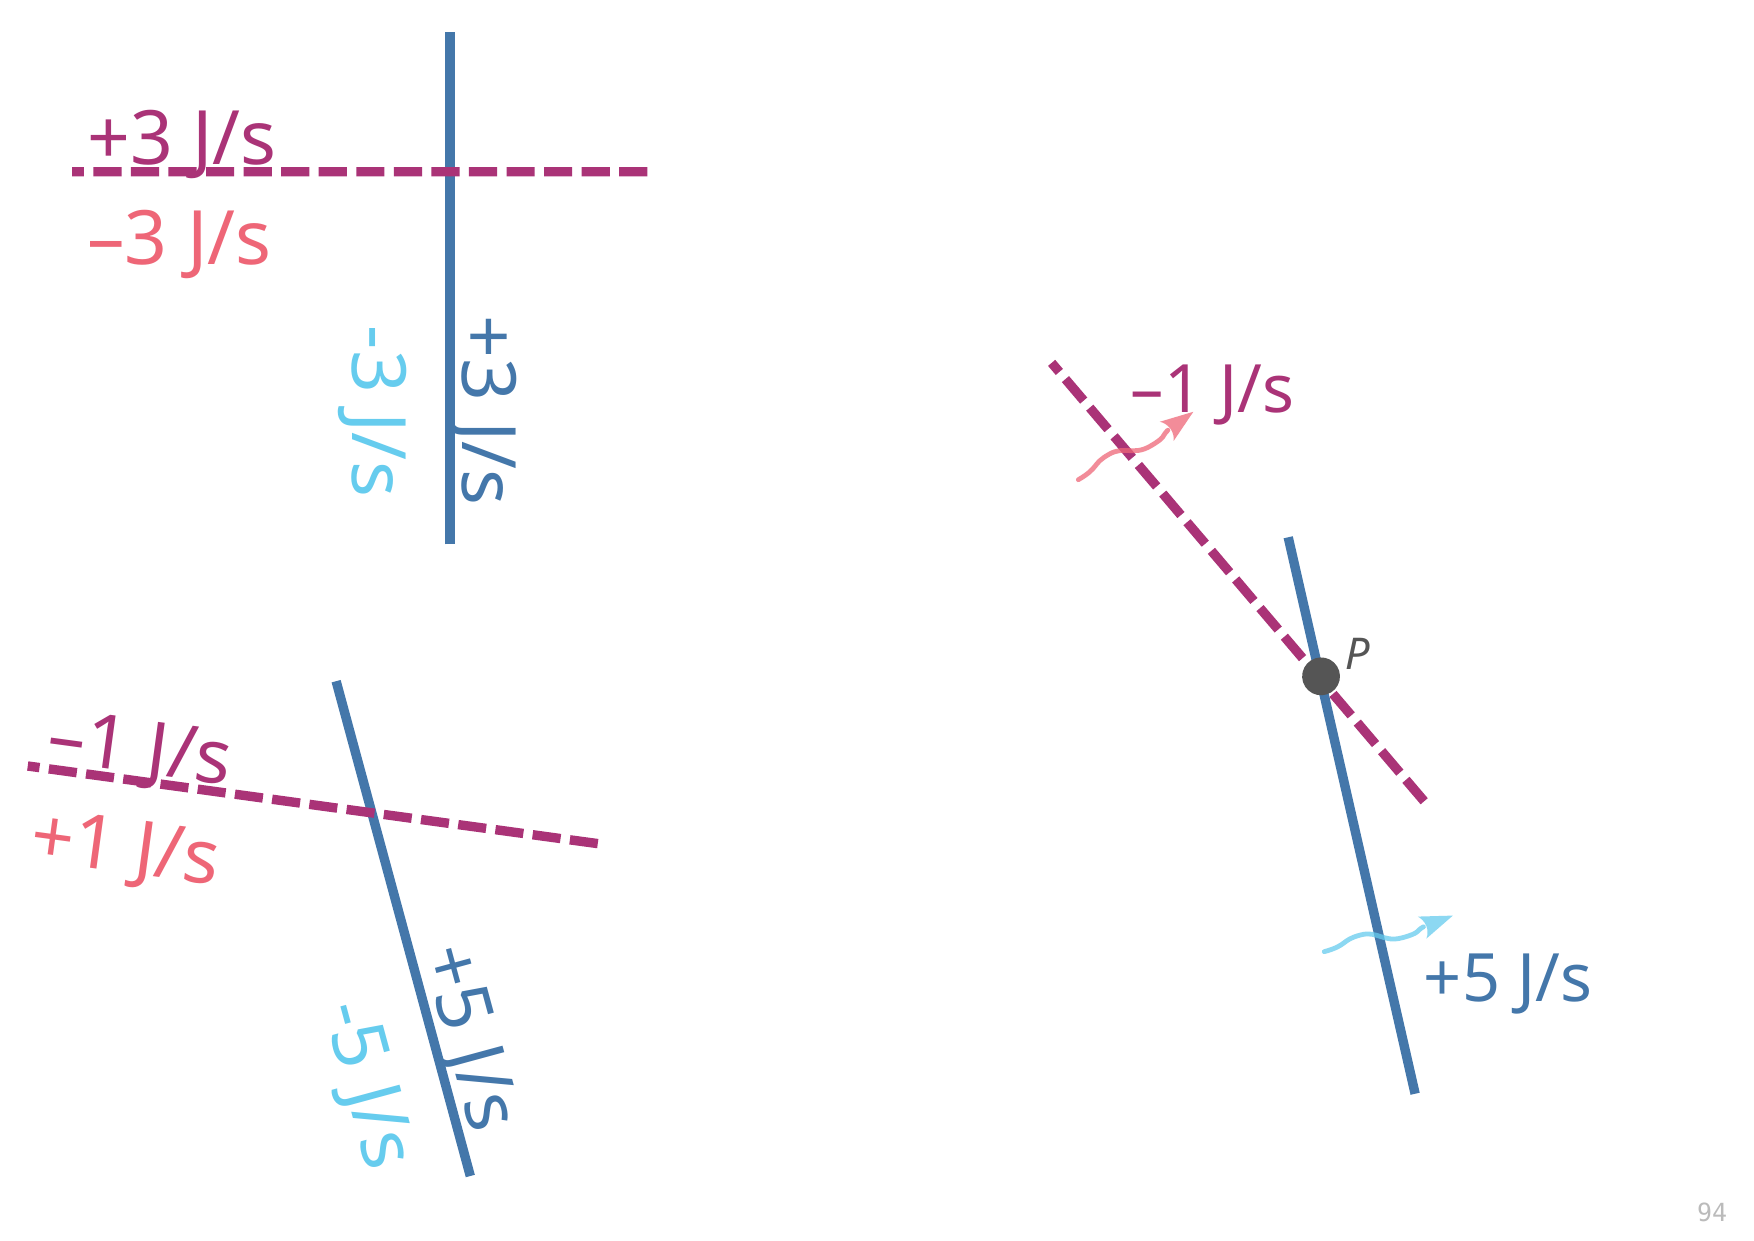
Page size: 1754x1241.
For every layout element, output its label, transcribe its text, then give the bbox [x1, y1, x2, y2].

text_box [72, 167, 84, 177]
text_box [85, 769, 115, 783]
text_box [122, 774, 150, 786]
text_box [1086, 404, 1112, 433]
text_box [1378, 748, 1404, 776]
text_box [271, 794, 301, 808]
text_box [1134, 461, 1161, 490]
text_box [197, 784, 227, 798]
text_box [581, 167, 610, 177]
text_box –3 J/s [72, 177, 306, 267]
text_box [308, 799, 338, 813]
text_box [383, 809, 413, 823]
text_box [93, 167, 122, 177]
text_box [1183, 519, 1209, 547]
text_box [130, 167, 160, 177]
text_box [1402, 776, 1428, 805]
text_box [494, 825, 524, 839]
text_box [544, 167, 573, 177]
text_box [393, 167, 423, 177]
text_box [569, 835, 599, 849]
text_box [1110, 433, 1136, 461]
text_box [1302, 657, 1355, 719]
text_box +3 J/s [72, 76, 306, 167]
text_box -5 J/s [314, 959, 457, 1189]
text_box [318, 167, 347, 177]
text_box [243, 167, 272, 177]
text_box [420, 814, 450, 829]
text_box [1353, 719, 1380, 748]
text_box [48, 764, 78, 778]
text_box [1280, 633, 1307, 662]
text_box [1159, 490, 1185, 519]
text_box +1 J/s [13, 771, 257, 892]
text_box [1256, 605, 1282, 633]
text_box +5 J/s [416, 914, 564, 1164]
text_box [532, 830, 562, 844]
text_box [619, 167, 648, 177]
text_box [159, 779, 190, 793]
text_box [431, 167, 460, 177]
text_box [468, 167, 498, 177]
text_box [457, 819, 487, 834]
text_box [27, 761, 41, 772]
text_box [1232, 576, 1258, 604]
text_box –1 J/s [1115, 333, 1341, 416]
text_box [356, 167, 385, 177]
text_box -3 J/s [350, 311, 440, 525]
text_box –1 J/s [30, 671, 267, 792]
text_box [1207, 547, 1234, 576]
text_box [1061, 376, 1088, 404]
text_box [234, 789, 264, 803]
text_box [1048, 359, 1063, 376]
text_box +3 J/s [459, 300, 550, 535]
text_box [281, 167, 310, 177]
text_box [506, 167, 535, 177]
text_box [168, 167, 197, 177]
text_box [206, 167, 235, 177]
text_box P [1329, 615, 1387, 675]
text_box +5 J/s [1409, 922, 1621, 1005]
text_box [345, 804, 376, 818]
